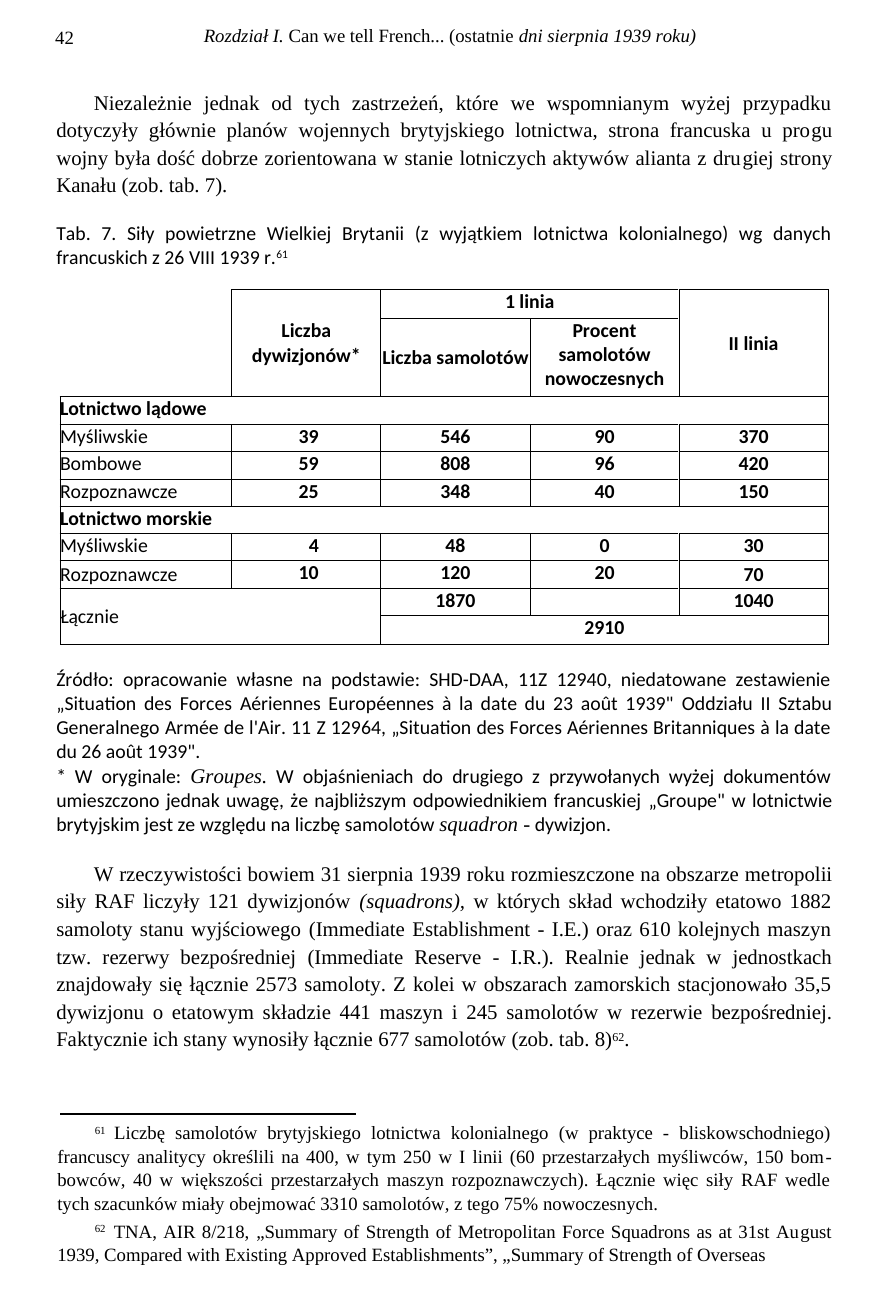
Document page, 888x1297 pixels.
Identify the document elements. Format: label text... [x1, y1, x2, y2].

table_cell 1870 [381, 589, 530, 615]
table_cell Myśliwskie [61, 534, 231, 560]
table_cell 10 [232, 561, 380, 588]
table_cell Łącznie [61, 589, 380, 644]
table_cell 39 [232, 425, 380, 451]
table_cell 20 [531, 561, 678, 588]
text * W oryginale: Groupes. W objaśnieniach do drugiego z przywołanych wyżej dokumentów umieszczono jednak uwagę, że najbliższym odpowiednikiem francuskiej „Groupe" w lotnic­twie brytyjskim jest ze względu na liczbę samolotów squadron - dywizjon. [56, 764, 832, 837]
table_cell 808 [381, 452, 530, 479]
table_cell Liczba samolotów [381, 319, 530, 396]
table_cell 120 [381, 561, 530, 588]
table_cell 546 [381, 425, 530, 451]
table_header Liczba dywizjonów* [232, 290, 380, 396]
table_cell 2910 [381, 616, 828, 644]
table_header II linia [680, 290, 828, 396]
table_cell 370 [680, 425, 828, 451]
table_header 1 linia [381, 290, 678, 318]
table_header [60, 289, 231, 396]
table_cell 96 [531, 452, 678, 479]
table_cell 25 [232, 480, 380, 506]
table_cell 30 [680, 534, 828, 560]
table_cell 0 [531, 534, 678, 560]
table_cell 40 [531, 480, 678, 506]
table_cell Rozpoznawcze [61, 480, 231, 506]
text Niezależnie jednak od tych zastrzeżeń, które we wspomnianym wyżej przypadku dotyczyły głównie planów wojennych brytyjskiego lotnictwa, strona francuska u pro­gu wojny była dość dobrze zorientowana w stanie lotniczych aktywów alianta z dru­giej strony Kanału (zob. tab. 7). [56, 91, 832, 197]
table_cell 420 [680, 452, 828, 479]
text Tab. 7. Siły powietrzne Wielkiej Brytanii (z wyjątkiem lotnictwa kolonialnego) wg danych francuskich z 26 VIII 1939 r.61 [56, 221, 832, 269]
table_cell Procent samolotów nowoczesnych [531, 319, 678, 396]
text Rozdział I. Can we tell French... (ostatnie dni sierpnia 1939 roku) [203, 25, 698, 47]
table_cell 90 [531, 425, 678, 451]
table_cell 348 [381, 480, 530, 506]
table_cell 150 [680, 480, 828, 506]
table_cell Rozpoznawcze [61, 561, 231, 588]
text 61 Liczbę samolotów brytyjskiego lotnictwa kolonialnego (w praktyce - bliskowschodniego) francuscy analitycy określili na 400, w tym 250 w I linii (60 przestarzałych myśliwców, 150 bom­bowców, 40 w większości przestarzałych maszyn rozpoznawczych). Łącznie więc siły RAF wedle tych szacunków miały obejmować 3310 samolotów, z tego 75% nowoczesnych. [57, 1122, 831, 1214]
text 62 TNA, AIR 8/218, „Summary of Strength of Metropolitan Force Squadrons as at 31st Au­gust 1939, Compared with Existing Approved Establishments”, „Summary of Strength of Overseas [57, 1221, 831, 1266]
table_cell Lotnictwo lądowe [61, 397, 828, 424]
table_cell Lotnictwo morskie [61, 507, 828, 533]
text 42 [55, 27, 81, 48]
table_cell 48 [381, 534, 530, 560]
text W rzeczywistości bowiem 31 sierpnia 1939 roku rozmieszczone na obszarze me­tropolii siły RAF liczyły 121 dywizjonów (squadrons), w których skład wchodziły etatowo 1882 samoloty stanu wyjściowego (Immediate Establishment - I.E.) oraz 610 kolejnych maszyn tzw. rezerwy bezpośredniej (Immediate Reserve - I.R.). Real­nie jednak w jednostkach znajdowały się łącznie 2573 samoloty. Z kolei w obszarach zamorskich stacjonowało 35,5 dywizjonu o etatowym składzie 441 maszyn i 245 sa­molotów w rezerwie bezpośredniej. Faktycznie ich stany wynosiły łącznie 677 samo­lotów (zob. tab. 8)62. [56, 862, 832, 1051]
table_cell 4 [232, 534, 380, 560]
text Źródło: opracowanie własne na podstawie: SHD-DAA, 11Z 12940, niedatowane zestawienie „Situation des Forces Aériennes Européennes à la date du 23 août 1939" Oddziału II Sztabu Generalnego Armée de l'Air. 11 Z 12964, „Situation des Forces Aériennes Britanniques à la date du 26 août 1939". [56, 667, 832, 764]
table_cell Bombowe [61, 452, 231, 479]
table_cell 1040 [680, 589, 828, 615]
table_cell 70 [680, 561, 828, 588]
table_cell [531, 589, 678, 615]
table_cell Myśliwskie [61, 425, 231, 451]
table_cell 59 [232, 452, 380, 479]
